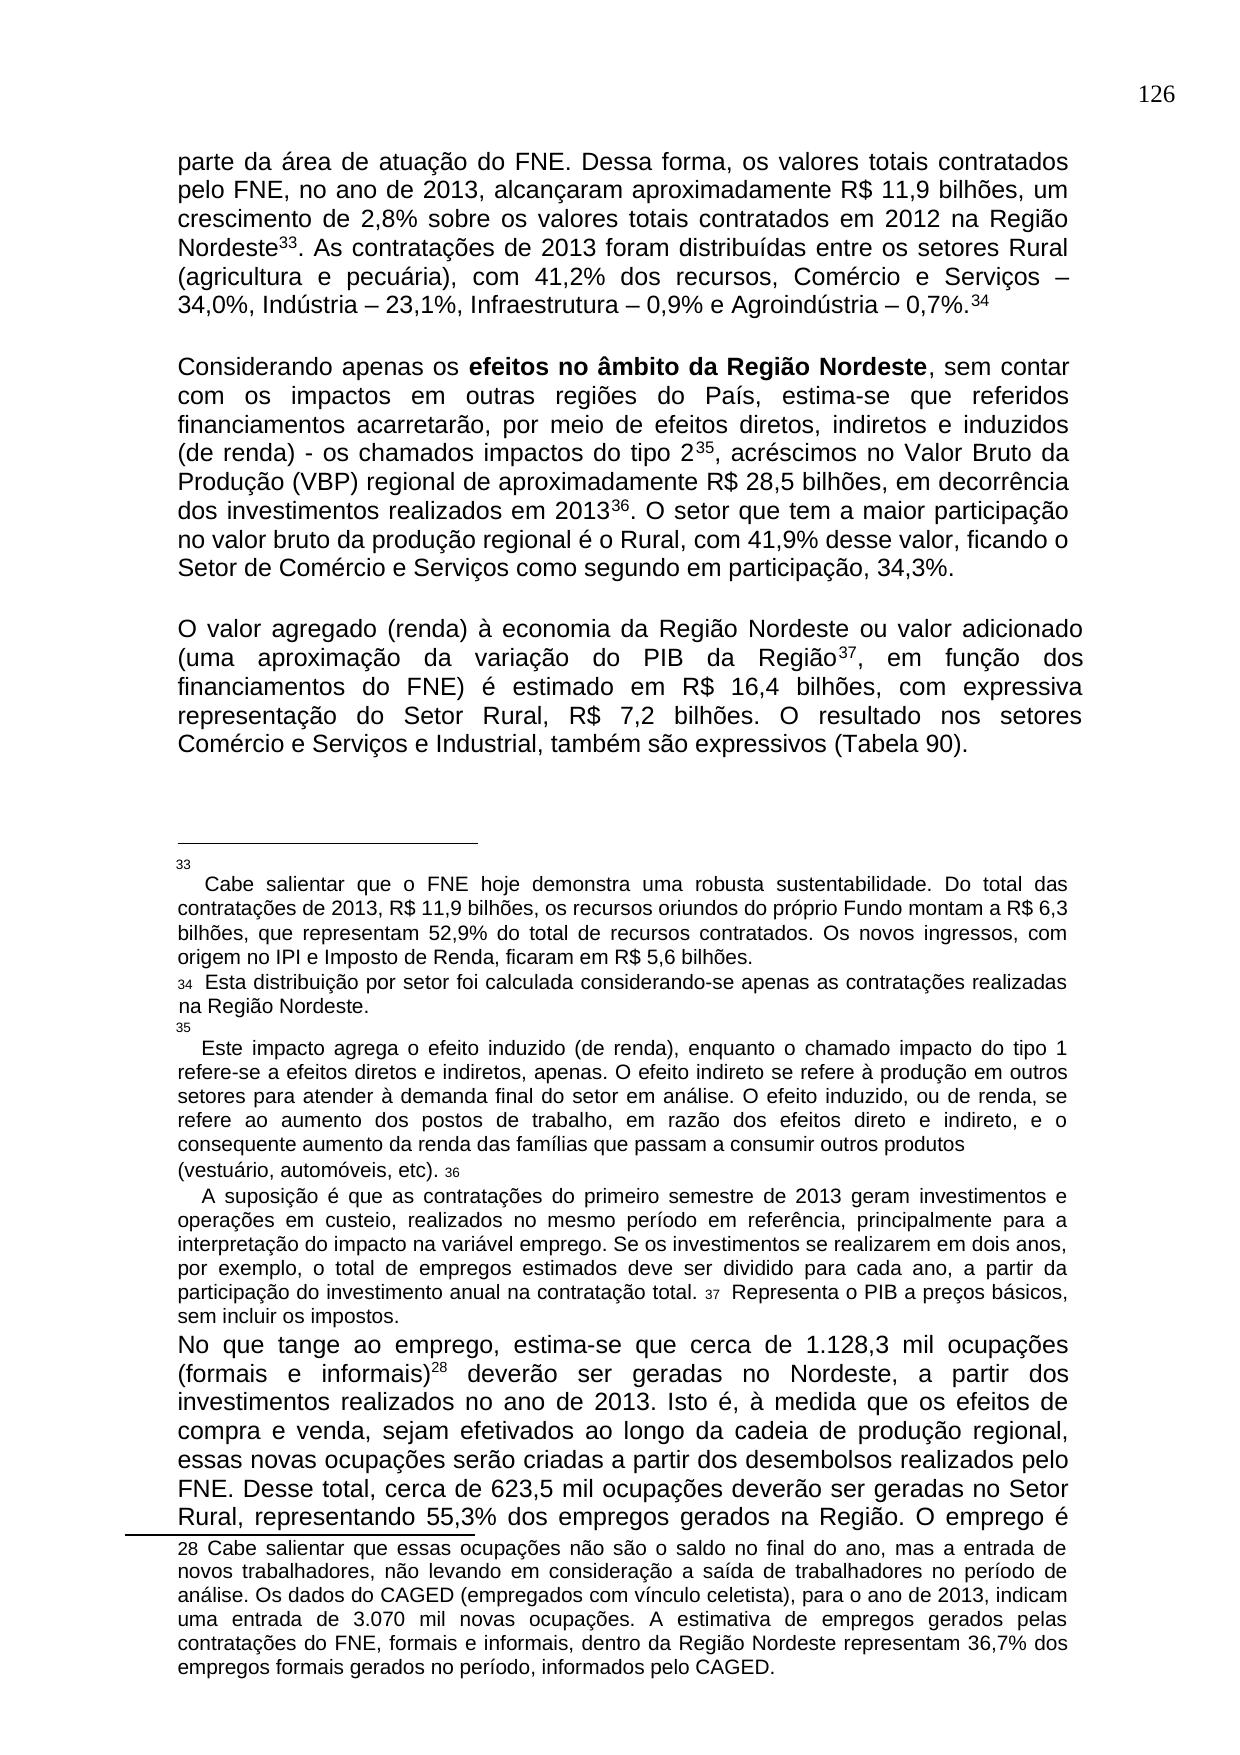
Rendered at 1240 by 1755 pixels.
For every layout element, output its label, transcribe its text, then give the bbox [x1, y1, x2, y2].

text 33 [176, 857, 1183, 872]
text No que tange ao emprego, estima-se que cerca de 1.128,3 mil ocupações (formais e informais) deverão ser geradas no Nordeste, a partir dos investimentos realizados no ano de 2013. Isto é, à medida que os efeitos de compra e venda, sejam efetivados ao longo da cadeia de produção regional, essas novas ocupações serão criadas a partir dos desembolsos realizados pelo FNE. Desse total, cerca de 623,5 mil ocupações deverão ser geradas no Setor Rural, representando 55,3% dos empregos gerados na Região. O emprego é [177, 1330, 1070, 1531]
text Cabe salientar que essas ocupações não são o saldo no final do ano, mas a entrada de novos trabalhadores, não levando em consideração a saída de trabalhadores no período de análise. Os dados do CAGED (empregados com vínculo celetista), para o ano de 2013, indicam uma entrada de 3.070 mil novas ocupações. A estimativa de empregos gerados pelas contratações do FNE, formais e informais, dentro da Região Nordeste representam 36,7% dos empregos formais gerados no período, informados pelo CAGED. [177, 1535, 1069, 1679]
text O valor agregado (renda) à economia da Região Nordeste ou valor adicionado (uma aproximação da variação do PIB da Região37, em função dos financiamentos do FNE) é estimado em R$ 16,4 bilhões, com expressiva representação do Setor Rural, R$ 7,2 bilhões. O resultado nos setores Comércio e Serviços e Industrial, também são expressivos (Tabela 90). [177, 614, 1084, 758]
text parte da área de atuação do FNE. Dessa forma, os valores totais contratados pelo FNE, no ano de 2013, alcançaram aproximadamente R$ 11,9 bilhões, um crescimento de 2,8% sobre os valores totais contratados em 2012 na Região Nordeste33. As contratações de 2013 foram distribuídas entre os setores Rural (agricultura e pecuária), com 41,2% dos recursos, Comércio e Serviços – 34,0%, Indústria – 23,1%, Infraestrutura – 0,9% e Agroindústria – 0,7%.34 [177, 147, 1070, 319]
text (vestuário, automóveis, etc). 36 [177, 1158, 460, 1182]
text Cabe salientar que o FNE hoje demonstra uma robusta sustentabilidade. Do total das contratações de 2013, R$ 11,9 bilhões, os recursos oriundos do próprio Fundo montam a R$ 6,3 bilhões, que representam 52,9% do total de recursos contratados. Os novos ingressos, com origem no IPI e Imposto de Renda, ficaram em R$ 5,6 bilhões. [177, 872, 1069, 968]
text 35 [176, 1020, 1183, 1036]
text 34 Esta distribuição por setor foi calculada considerando-se apenas as contratações realizadas na Região Nordeste. [177, 970, 1069, 1018]
text A suposição é que as contratações do primeiro semestre de 2013 geram investimentos e operações em custeio, realizados no mesmo período em referência, principalmente para a interpretação do impacto na variável emprego. Se os investimentos se realizarem em dois anos, por exemplo, o total de empregos estimados deve ser dividido para cada ano, a partir da participação do investimento anual na contratação total. 37 Representa o PIB a preços básicos, sem incluir os impostos. [177, 1183, 1069, 1328]
text Este impacto agrega o efeito induzido (de renda), enquanto o chamado impacto do tipo 1 refere-se a efeitos diretos e indiretos, apenas. O efeito indireto se refere à produção em outros setores para atender à demanda final do setor em análise. O efeito induzido, ou de renda, se refere ao aumento dos postos de trabalho, em razão dos efeitos direto e indireto, e o consequente aumento da renda das famílias que passam a consumir outros produtos [177, 1036, 1069, 1156]
text Considerando apenas os efeitos no âmbito da Região Nordeste, sem contar com os impactos em outras regiões do País, estima-se que referidos financiamentos acarretarão, por meio de efeitos diretos, indiretos e induzidos (de renda) - os chamados impactos do tipo 235, acréscimos no Valor Bruto da Produção (VBP) regional de aproximadamente R$ 28,5 bilhões, em decorrência dos investimentos realizados em 201336. O setor que tem a maior participação no valor bruto da produção regional é o Rural, com 41,9% desse valor, ficando o Setor de Comércio e Serviços como segundo em participação, 34,3%. [177, 352, 1070, 582]
